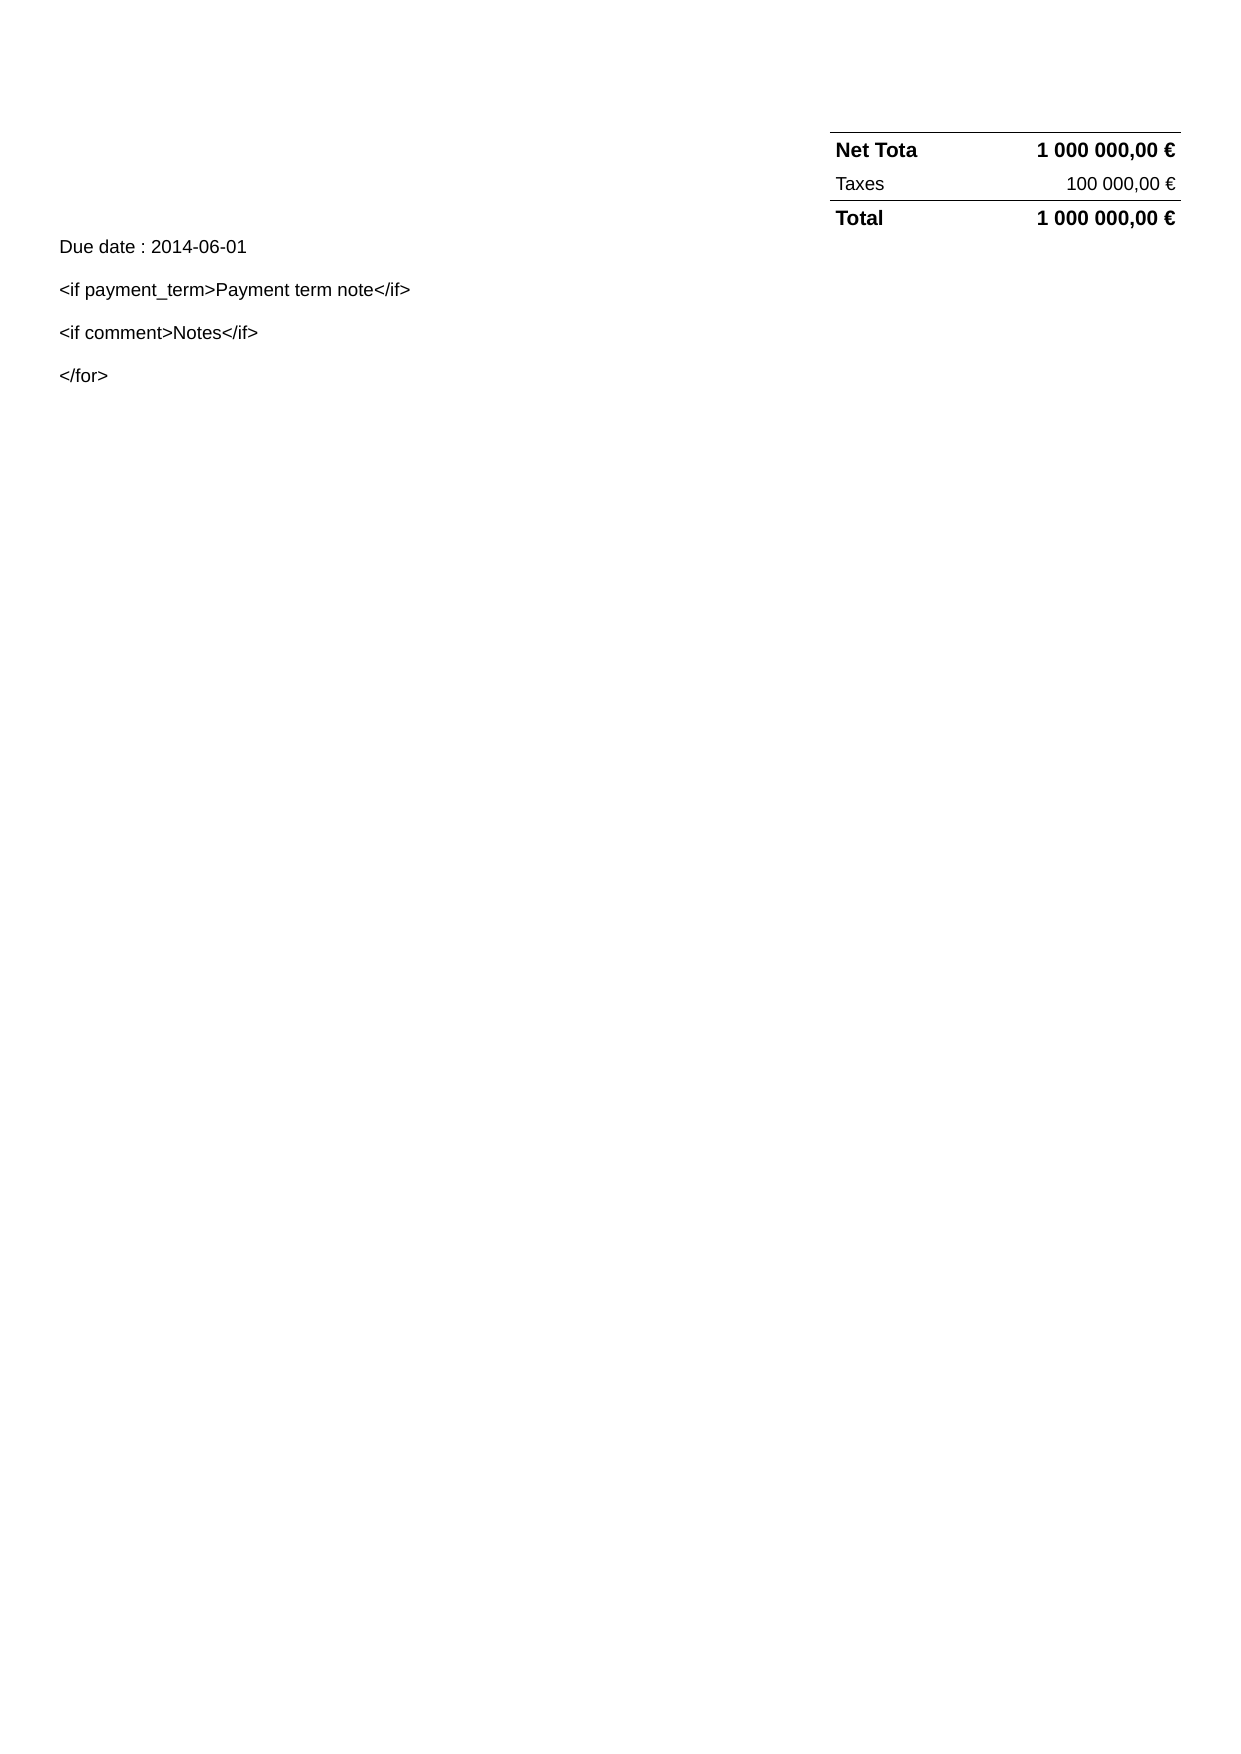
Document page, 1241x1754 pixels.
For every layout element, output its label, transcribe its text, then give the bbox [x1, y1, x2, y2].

table_header Net Tota [830, 133, 1003, 167]
table_cell Taxes [830, 167, 1003, 200]
table_cell 1 000 000,00 € [1003, 201, 1181, 236]
text Due date : 2014-06-01 [59, 236, 1181, 257]
table_cell Total [830, 201, 1003, 236]
text <if comment>Notes</if> [59, 322, 1181, 343]
table_cell 100 000,00 € [1003, 167, 1181, 200]
text </for> [59, 365, 1181, 387]
text <if payment_term>Payment term note</if> [59, 279, 1181, 300]
table_header 1 000 000,00 € [1003, 133, 1181, 167]
